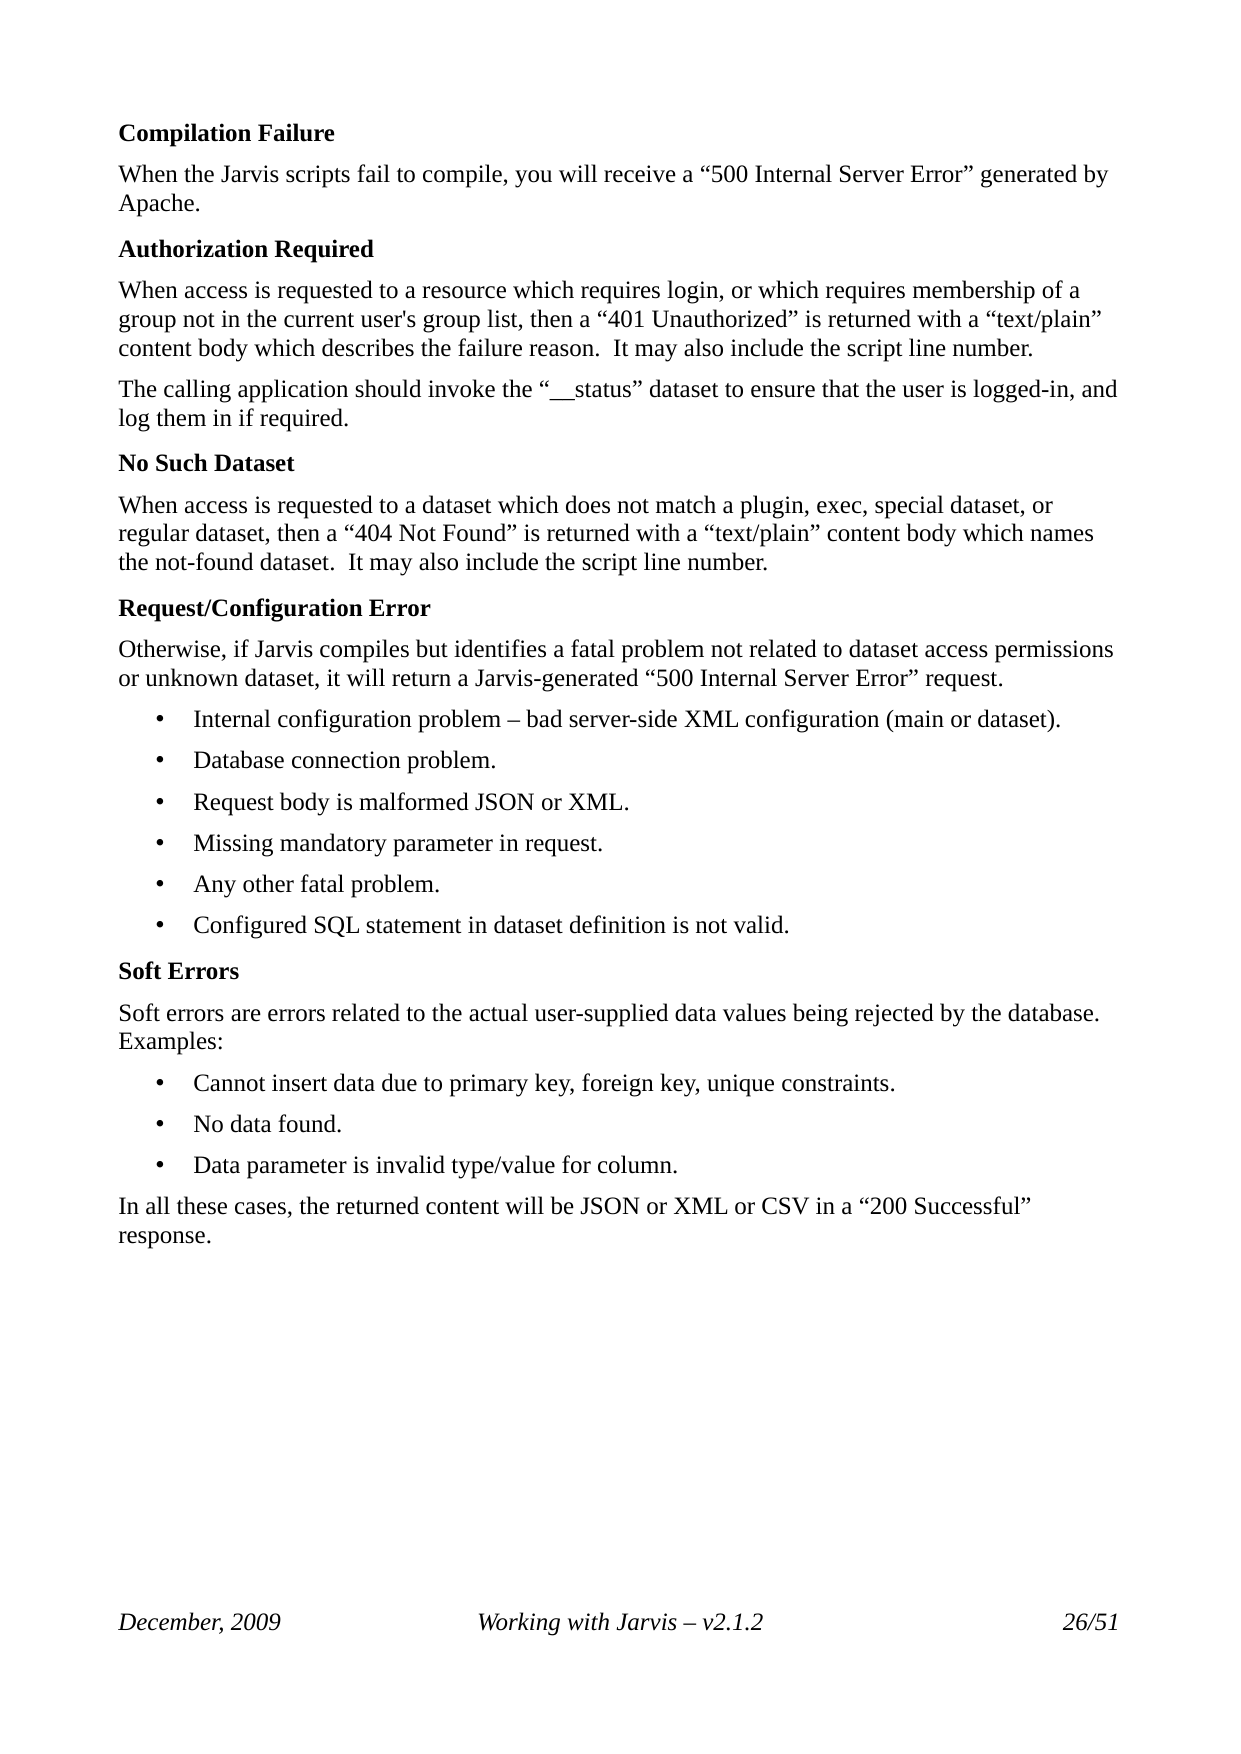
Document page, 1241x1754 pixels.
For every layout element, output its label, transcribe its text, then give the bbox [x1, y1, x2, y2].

subtitle Compilation Failure [118, 118, 1122, 147]
text The calling application should invoke the “__status” dataset to ensure that the user is logged-in, and log them in if required. [118, 374, 1122, 431]
text When the Jarvis scripts fail to compile, you will receive a “500 Internal Server Error” generated by Apache. [118, 159, 1122, 217]
list Database connection problem. [156, 746, 1122, 774]
subtitle Request/Configuration Error [118, 593, 1122, 622]
list Request body is malformed JSON or XML. [156, 787, 1122, 816]
list Data parameter is invalid type/value for column. [156, 1150, 1122, 1179]
text Otherwise, if Jarvis compiles but identifies a fatal problem not related to dataset access permissions or unknown dataset, it will return a Jarvis-generated “500 Internal Server Error” request. [118, 634, 1122, 692]
text Soft errors are errors related to the actual user-supplied data values being rejected by the database. Examples: [118, 998, 1122, 1055]
subtitle No Such Dataset [118, 448, 1122, 477]
list Cannot insert data due to primary key, foreign key, unique constraints. [156, 1068, 1122, 1096]
list Configured SQL statement in dataset definition is not valid. [156, 911, 1122, 939]
text When access is requested to a resource which requires login, or which requires membership of a group not in the current user's group list, then a “401 Unauthorized” is returned with a “text/plain” content body which describes the failure reason. It may also include the script line number. [118, 275, 1122, 361]
list No data found. [156, 1109, 1122, 1138]
text When access is requested to a dataset which does not match a plugin, exec, special dataset, or regular dataset, then a “404 Not Found” is returned with a “text/plain” content body which names the not-found dataset. It may also include the script line number. [118, 490, 1122, 576]
list Any other fatal problem. [156, 869, 1122, 898]
list Missing mandatory parameter in request. [156, 828, 1122, 857]
subtitle Soft Errors [118, 956, 1122, 985]
text In all these cases, the returned content will be JSON or XML or CSV in a “200 Successful” response. [118, 1191, 1122, 1249]
list Internal configuration problem – bad server-side XML configuration (main or dataset). [156, 704, 1122, 733]
subtitle Authorization Required [118, 234, 1122, 263]
